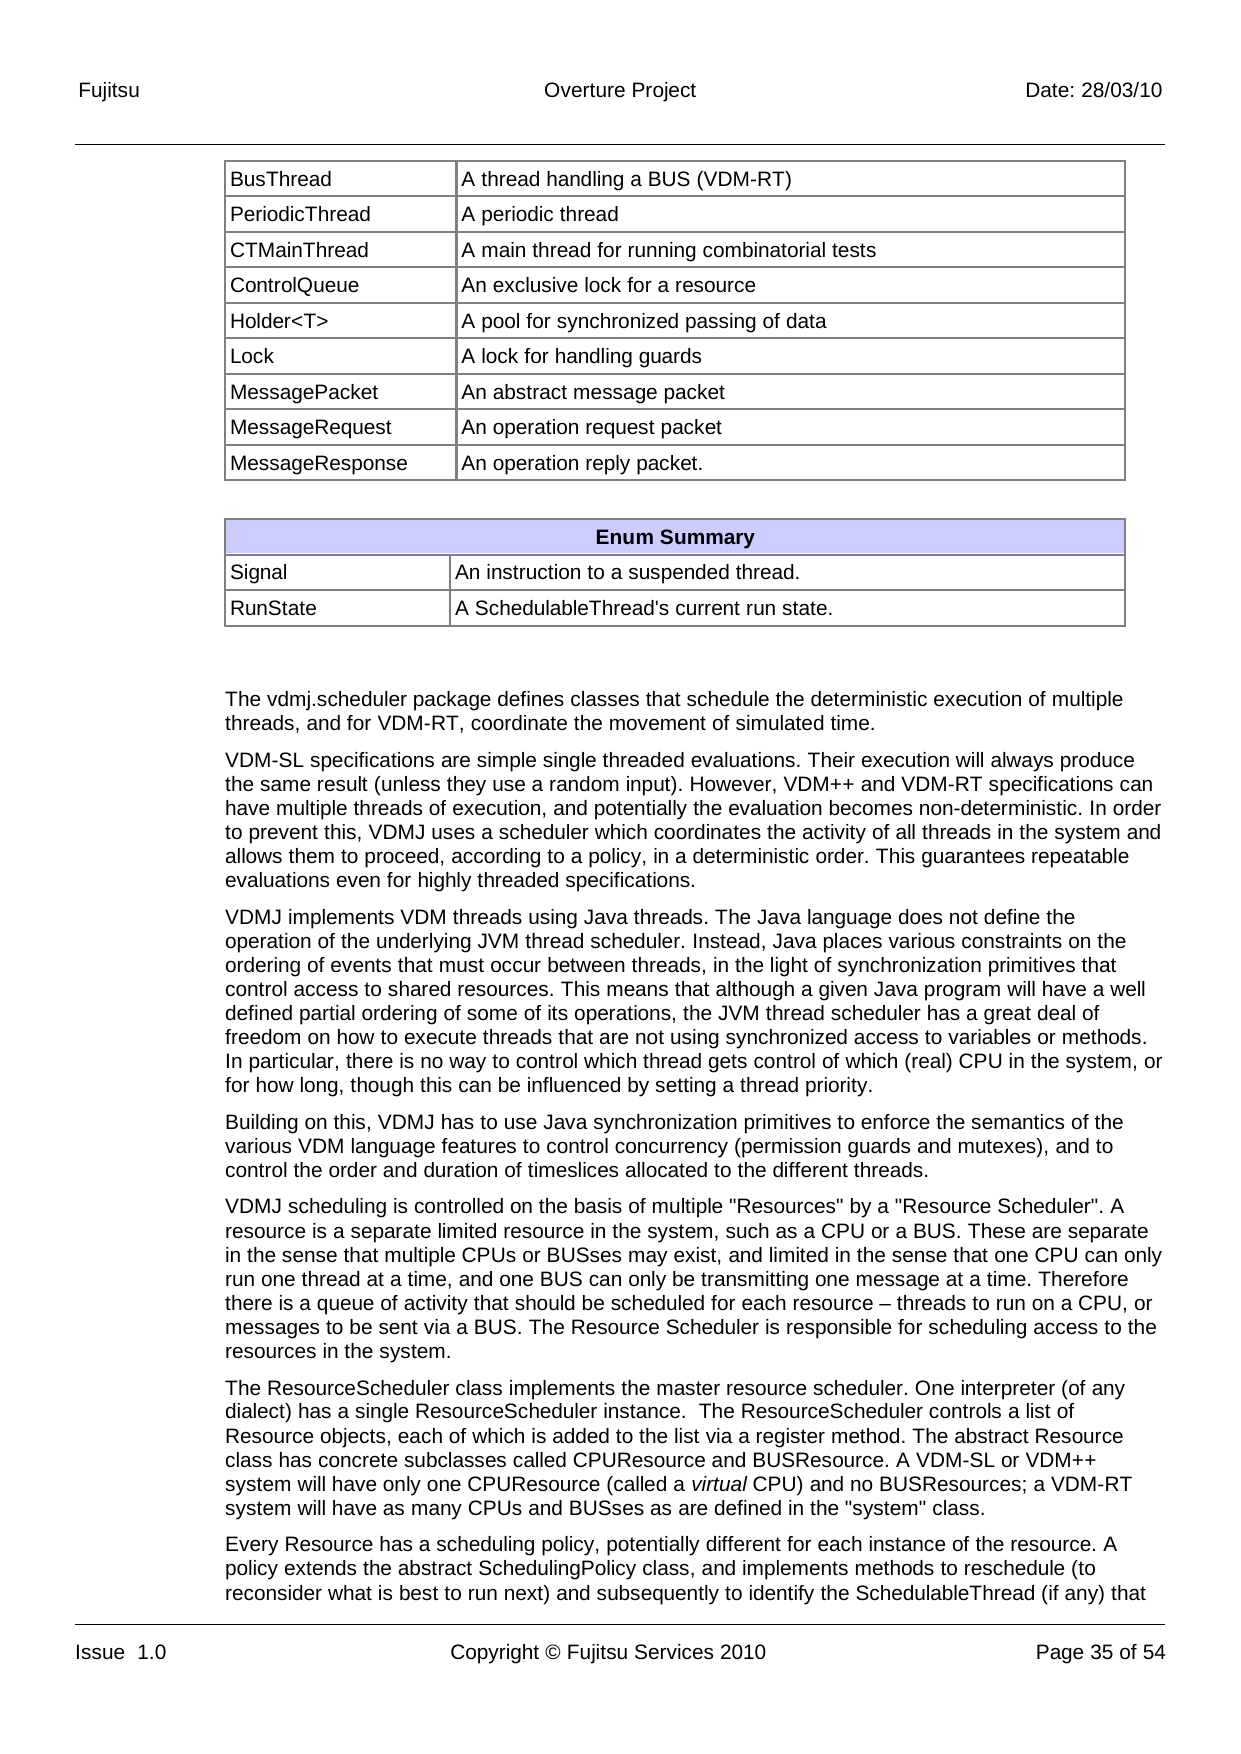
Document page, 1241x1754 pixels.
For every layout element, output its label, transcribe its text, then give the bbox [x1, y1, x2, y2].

table_cell MessagePacket [226, 375, 455, 408]
table_cell An instruction to a suspended thread. [451, 556, 1124, 589]
table_cell RunState [226, 591, 449, 624]
text VDM-SL specifications are simple single threaded evaluations. Their execution will always produce the same result (unless they use a random input). However, VDM++ and VDM-RT specifications can have multiple threads of execution, and potentially the evaluation becomes non-deterministic. In order to prevent this, VDMJ uses a scheduler which coordinates the activity of all threads in the system and allows them to proceed, according to a policy, in a deterministic order. This guarantees repeatable evaluations even for highly threaded specifications. [225, 748, 1165, 892]
table_cell Lock [226, 339, 455, 373]
text Building on this, VDMJ has to use Java synchronization primitives to enforce the semantics of the various VDM language features to control concurrency (permission guards and mutexes), and to control the order and duration of timeslices allocated to the different threads. [225, 1110, 1165, 1182]
text VDMJ scheduling is controlled on the basis of multiple "Resources" by a "Resource Scheduler". A resource is a separate limited resource in the system, such as a CPU or a BUS. These are separate in the sense that multiple CPUs or BUSses may exist, and limited in the sense that one CPU can only run one thread at a time, and one BUS can only be transmitting one message at a time. Therefore there is a queue of activity that should be scheduled for each resource – threads to run on a CPU, or messages to be sent via a BUS. The Resource Scheduler is responsible for scheduling access to the resources in the system. [225, 1194, 1165, 1363]
table_header Enum Summary [226, 520, 1124, 553]
table_cell A periodic thread [458, 197, 1124, 231]
table_cell Holder<T> [226, 304, 455, 337]
text The ResourceScheduler class implements the master resource scheduler. One interpreter (of any dialect) has a single ResourceScheduler instance. The ResourceScheduler controls a list of Resource objects, each of which is added to the list via a register method. The abstract Resource class has concrete subclasses called CPUResource and BUSResource. A VDM-SL or VDM++ system will have only one CPUResource (called a virtual CPU) and no BUSResources; a VDM-RT system will have as many CPUs and BUSses as are defined in the "system" class. [225, 1375, 1165, 1520]
table_cell Signal [226, 556, 449, 589]
table_cell BusThread [226, 162, 455, 195]
table_cell An operation request packet [458, 410, 1124, 444]
text The vdmj.scheduler package defines classes that schedule the deterministic execution of multiple threads, and for VDM-RT, coordinate the movement of simulated time. [225, 687, 1165, 735]
table_cell ControlQueue [226, 268, 455, 302]
table_cell An operation reply packet. [458, 446, 1124, 479]
text VDMJ implements VDM threads using Java threads. The Java language does not define the operation of the underlying JVM thread scheduler. Instead, Java places various constraints on the ordering of events that must occur between threads, in the light of synchronization primitives that control access to shared resources. This means that although a given Java program will have a well defined partial ordering of some of its operations, the JVM thread scheduler has a great deal of freedom on how to execute threads that are not using synchronized access to variables or methods. In particular, there is no way to control which thread gets control of which (real) CPU in the system, or for how long, though this can be influenced by setting a thread priority. [225, 905, 1165, 1097]
table_cell A thread handling a BUS (VDM-RT) [458, 162, 1124, 195]
table_cell PeriodicThread [226, 197, 455, 231]
text Every Resource has a scheduling policy, potentially different for each instance of the resource. A policy extends the abstract SchedulingPolicy class, and implements methods to reschedule (to reconsider what is best to run next) and subsequently to identify the SchedulableThread (if any) that [225, 1532, 1165, 1604]
table_cell A main thread for running combinatorial tests [458, 233, 1124, 266]
table_cell A lock for handling guards [458, 339, 1124, 373]
table_cell An abstract message packet [458, 375, 1124, 408]
table_cell An exclusive lock for a resource [458, 268, 1124, 302]
table_cell A pool for synchronized passing of data [458, 304, 1124, 337]
table_cell A SchedulableThread's current run state. [451, 591, 1124, 624]
table_cell MessageResponse [226, 446, 455, 479]
table_cell CTMainThread [226, 233, 455, 266]
table_cell MessageRequest [226, 410, 455, 444]
